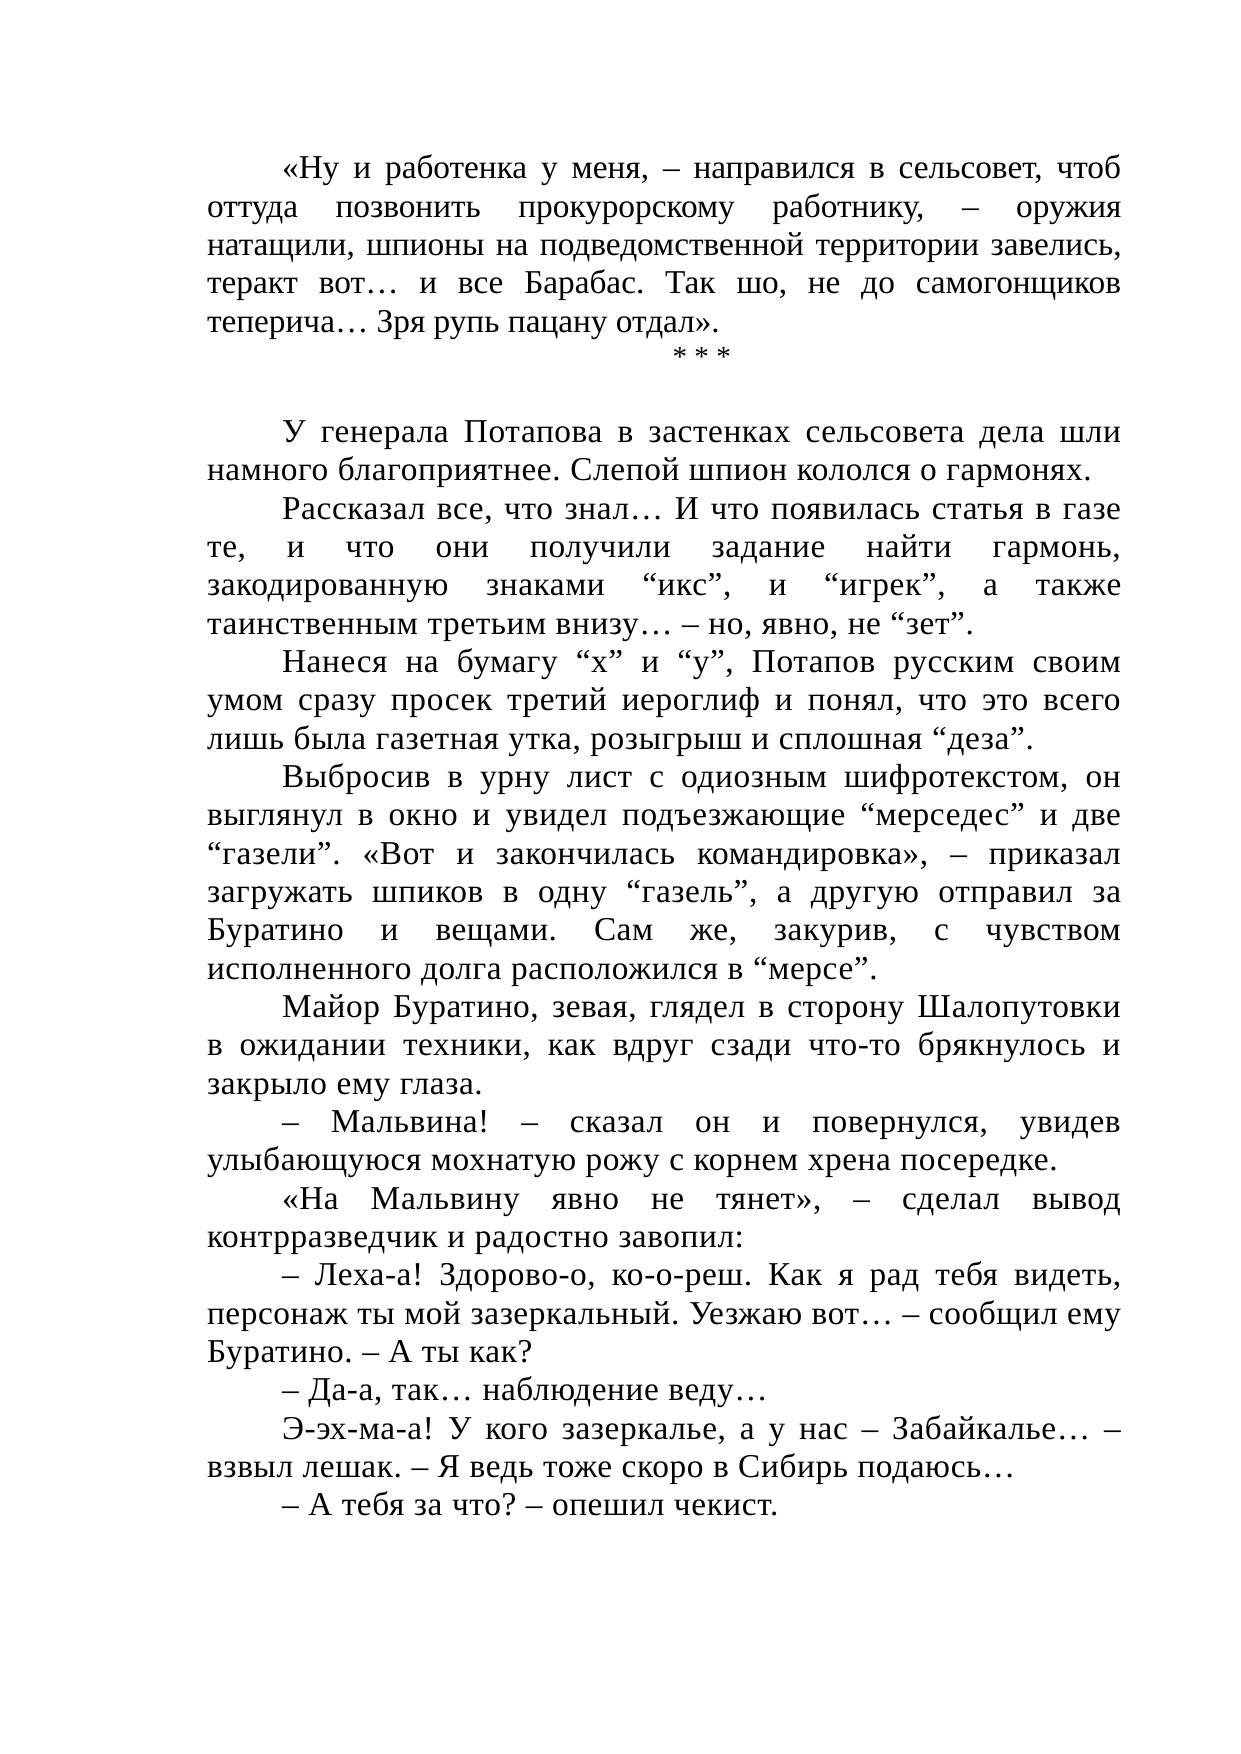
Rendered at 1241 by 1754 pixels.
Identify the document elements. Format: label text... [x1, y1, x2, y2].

subtitle – Леха-а! Здорово-о, ко-о-реш. Как я рад тебя видеть, персонаж ты мой зазеркальный. Уезжаю вот… – сообщил ему Буратино. – А ты как? [207, 1254, 1122, 1369]
subtitle Майор Буратино, зевая, глядел в сторону Шалопутовки в ожидании техники, как вдруг сзади что-то брякнулось и закрыло ему глаза. [207, 986, 1122, 1101]
subtitle * * * [207, 339, 1122, 373]
subtitle – А тебя за что? – опешил чекист. [207, 1484, 1122, 1523]
subtitle «На Мальвину явно не тянет», – сделал вывод контрразведчик и радостно завопил: [207, 1178, 1122, 1254]
subtitle «Ну и работенка у меня, – направился в сельсовет, чтоб оттуда позвонить прокурорскому работнику, – оружия натащили, шпионы на подведомственной территории завелись, теракт вот… и все Барабас. Так шо, не до самогонщиков теперича… Зря рупь пацану отдал». [207, 148, 1122, 339]
subtitle Нанеся на бумагу “х” и “у”, Потапов русским своим умом сразу просек третий иероглиф и понял, что это всего лишь была газетная утка, розыгрыш и сплошная “деза”. [207, 641, 1122, 756]
subtitle Э-эх-ма-а! У кого зазеркалье, а у нас – Забайкалье… – взвыл лешак. – Я ведь тоже скоро в Сибирь подаюсь… [207, 1408, 1122, 1484]
subtitle Рассказал все, что знал… И что появилась статья в газе те, и что они получили задание найти гармонь, закодированную знаками “икс”, и “игрек”, а также таинственным третьим внизу… – но, явно, не “зет”. [207, 488, 1122, 641]
subtitle У генерала Потапова в застенках сельсовета дела шли намного благоприятнее. Слепой шпион кололся о гармонях. [207, 411, 1122, 488]
subtitle Выбросив в урну лист с одиозным шифротекстом, он выглянул в окно и увидел подъезжающие “мерседес” и две “газели”. «Вот и закончилась командировка», – приказал загружать шпиков в одну “газель”, а другую отправил за Буратино и вещами. Сам же, закурив, с чувством исполненного долга расположился в “мерсе”. [207, 756, 1122, 986]
subtitle – Да-а, так… наблюдение веду… [207, 1369, 1122, 1408]
subtitle – Мальвина! – сказал он и повернулся, увидев улыбающуюся мохнатую рожу с корнем хрена посередке. [207, 1101, 1122, 1178]
